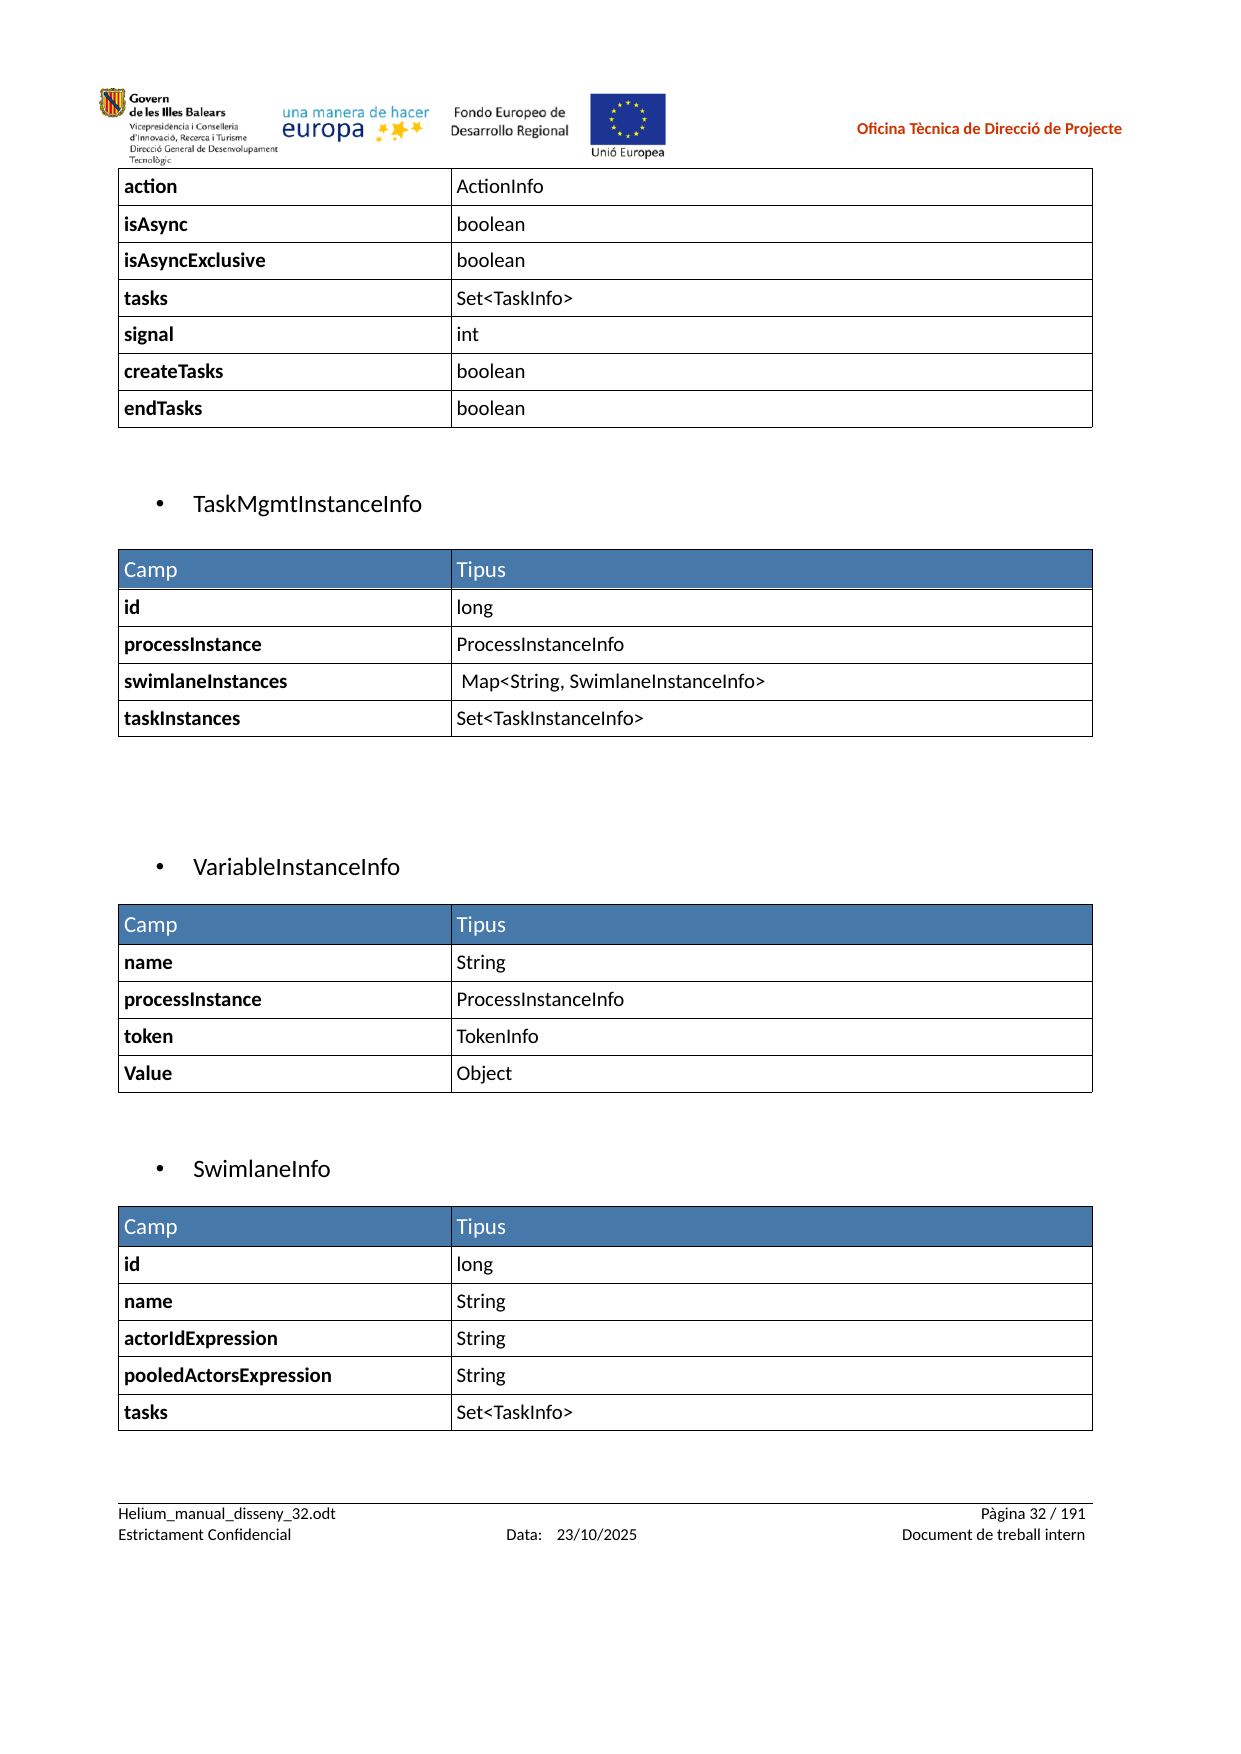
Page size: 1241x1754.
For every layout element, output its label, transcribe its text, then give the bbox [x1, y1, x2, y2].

table_cell long [452, 1247, 1092, 1282]
table_cell id [119, 590, 451, 626]
table_cell Value [119, 1056, 451, 1092]
table_header Tipus [452, 550, 1092, 588]
table_cell TokenInfo [452, 1019, 1092, 1054]
table_cell createTasks [119, 354, 451, 390]
table_cell pooledActorsExpression [119, 1357, 451, 1393]
table_cell Map<String, SwimlaneInstanceInfo> [452, 664, 1092, 699]
table_cell ProcessInstanceInfo [452, 627, 1092, 662]
table_cell name [119, 1284, 451, 1319]
table_cell Set<TaskInfo> [452, 1395, 1092, 1430]
table_cell ActionInfo [452, 169, 1092, 205]
table_cell tasks [119, 1395, 451, 1430]
table_cell boolean [452, 243, 1092, 279]
table_cell endTasks [119, 391, 451, 427]
table_cell name [119, 945, 451, 981]
list TaskMgmtInstanceInfo [156, 488, 1122, 518]
table_header Camp [119, 1207, 451, 1246]
table_cell swimlaneInstances [119, 664, 451, 699]
table_cell isAsyncExclusive [119, 243, 451, 279]
table_cell boolean [452, 391, 1092, 427]
table_cell String [452, 945, 1092, 981]
table_cell ProcessInstanceInfo [452, 982, 1092, 1018]
table_cell int [452, 317, 1092, 353]
table_cell Set<TaskInstanceInfo> [452, 701, 1092, 736]
picture [99, 87, 668, 166]
table_header Camp [119, 550, 451, 588]
table_cell processInstance [119, 627, 451, 662]
table_header Camp [119, 905, 451, 944]
table_cell signal [119, 317, 451, 353]
table_cell actorIdExpression [119, 1321, 451, 1356]
table_cell boolean [452, 354, 1092, 390]
table_cell String [452, 1357, 1092, 1393]
table_cell isAsync [119, 206, 451, 242]
table_cell token [119, 1019, 451, 1054]
table_header Tipus [452, 1207, 1092, 1246]
table_cell taskInstances [119, 701, 451, 736]
table_cell processInstance [119, 982, 451, 1018]
table_cell Object [452, 1056, 1092, 1092]
table_cell tasks [119, 280, 451, 316]
table_header Tipus [452, 905, 1092, 944]
list VariableInstanceInfo [156, 851, 1122, 881]
table_cell id [119, 1247, 451, 1282]
table_cell long [452, 590, 1092, 626]
table_cell action [119, 169, 451, 205]
table_cell boolean [452, 206, 1092, 242]
list SwimlaneInfo [156, 1153, 1122, 1183]
table_cell Set<TaskInfo> [452, 280, 1092, 316]
table_cell String [452, 1321, 1092, 1356]
table_cell String [452, 1284, 1092, 1319]
